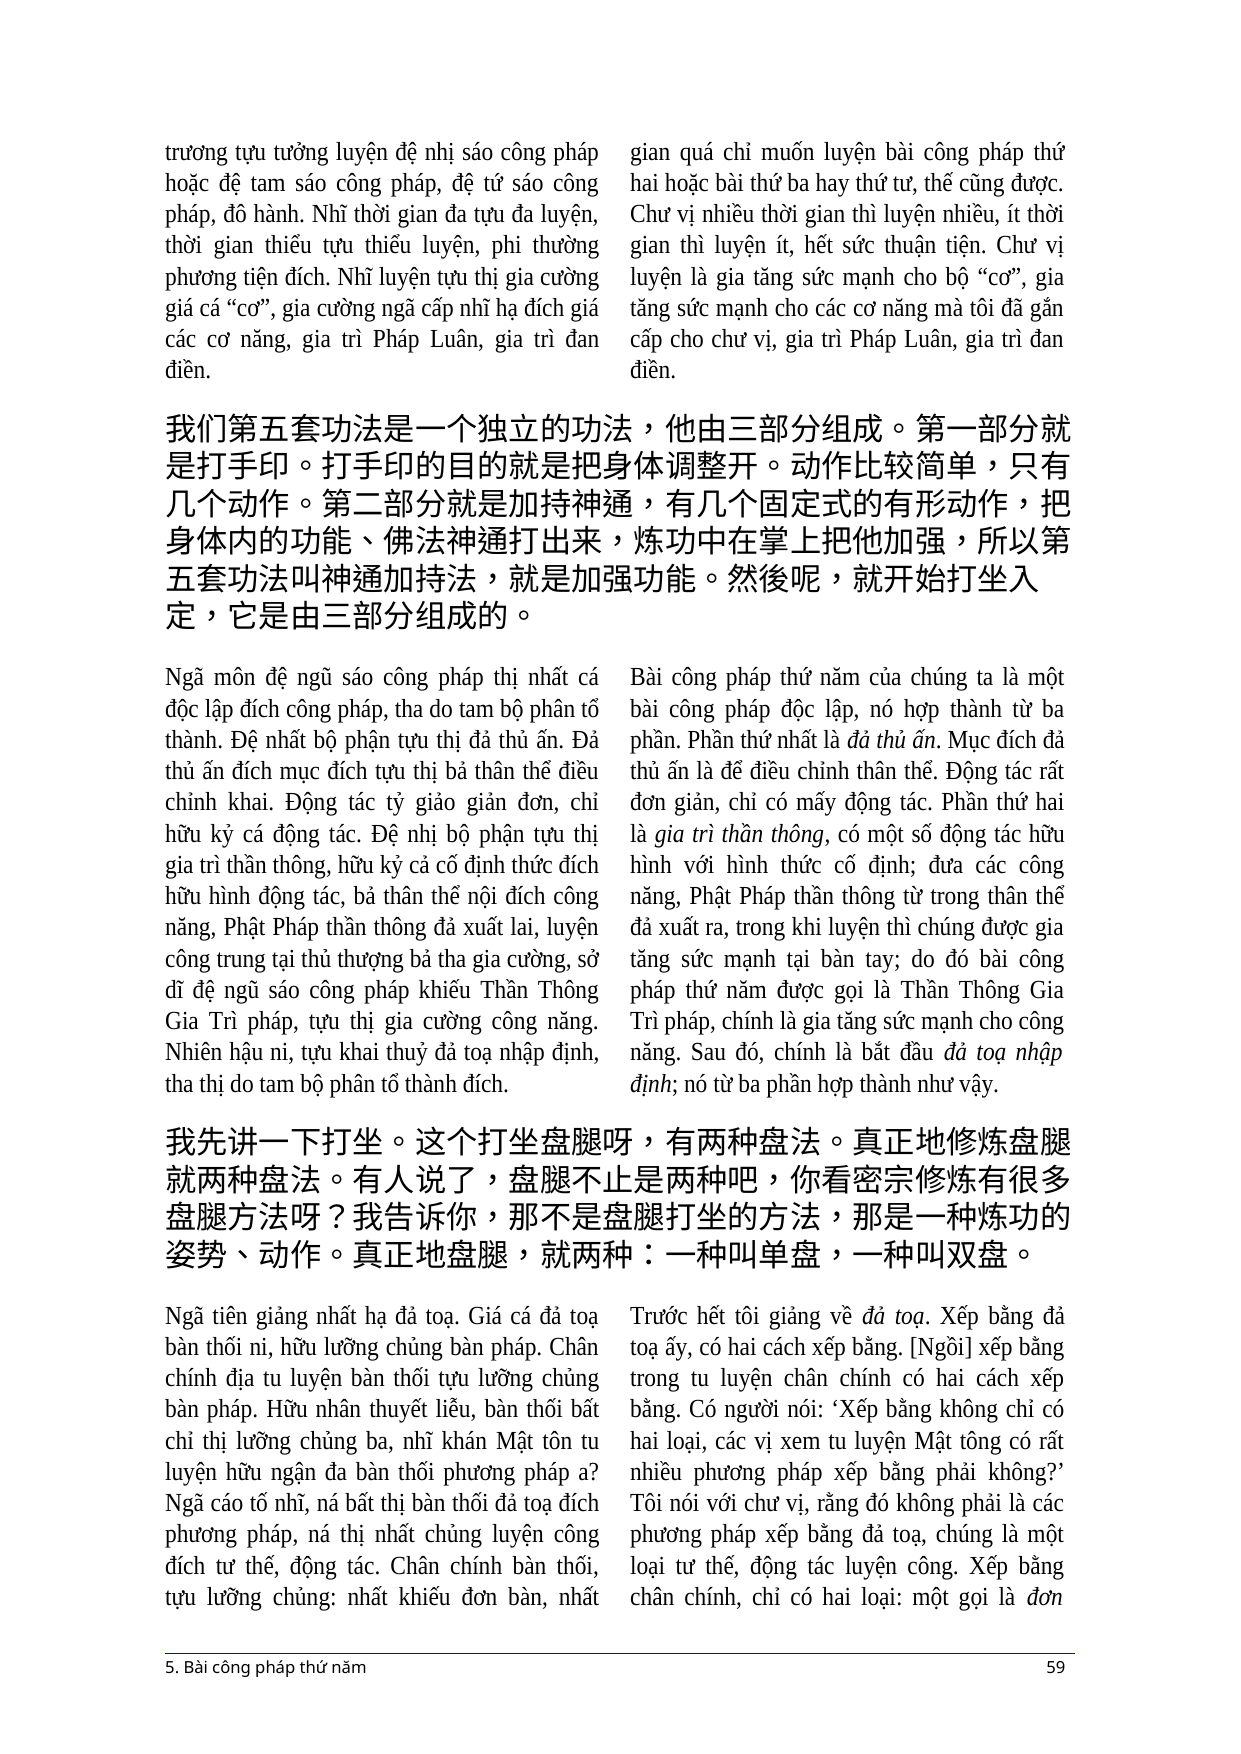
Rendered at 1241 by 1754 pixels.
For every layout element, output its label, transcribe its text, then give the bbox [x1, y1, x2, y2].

text 我们第五套功法是一个独立的功法，他由三部分组成。第一部分就是打手印。打手印的目的就是把身体调整开。动作比较简单，只有几个动作。第二部分就是加持神通，有几个固定式的有形动作，把身体内的功能、佛法神通打出来，炼功中在掌上把他加强，所以第五套功法叫神通加持法，就是加强功能。然後呢，就开始打坐入定，它是由三部分组成的。 [165, 410, 1075, 635]
table_header trương tựu tưởng luyện đệ nhị sáo công pháp hoặc đệ tam sáo công pháp, đệ tứ sáo công pháp, đô hành. Nhĩ thời gian đa tựu đa luyện, thời gian thiểu tựu thiểu luyện, phi thường phương tiện đích. Nhĩ luyện tựu thị gia cường giá cá “cơ”, gia cường ngã cấp nhĩ hạ đích giá các cơ năng, gia trì Pháp Luân, gia trì đan điền. [150, 135, 615, 385]
table_header gian quá chỉ muốn luyện bài công pháp thứ hai hoặc bài thứ ba hay thứ tư, thế cũng được. Chư vị nhiều thời gian thì luyện nhiều, ít thời gian thì luyện ít, hết sức thuận tiện. Chư vị luyện là gia tăng sức mạnh cho bộ “cơ”, gia tăng sức mạnh cho các cơ năng mà tôi đã gắn cấp cho chư vị, gia trì Pháp Luân, gia trì đan điền. [615, 135, 1080, 385]
table_header Trước hết tôi giảng về đả toạ. Xếp bằng đả toạ ấy, có hai cách xếp bằng. [Ngồi] xếp bằng trong tu luyện chân chính có hai cách xếp bằng. Có người nói: ‘Xếp bằng không chỉ có hai loại, các vị xem tu luyện Mật tông có rất nhiều phương pháp xếp bằng phải không?’ Tôi nói với chư vị, rằng đó không phải là các phương pháp xếp bằng đả toạ, chúng là một loại tư thế, động tác luyện công. Xếp bằng chân chính, chỉ có hai loại: một gọi là đơn [615, 1299, 1080, 1612]
table_header Ngã tiên giảng nhất hạ đả toạ. Giá cá đả toạ bàn thối ni, hữu lưỡng chủng bàn pháp. Chân chính địa tu luyện bàn thối tựu lưỡng chủng bàn pháp. Hữu nhân thuyết liễu, bàn thối bất chỉ thị lưỡng chủng ba, nhĩ khán Mật tôn tu luyện hữu ngận đa bàn thối phương pháp a? Ngã cáo tố nhĩ, ná bất thị bàn thối đả toạ đích phương pháp, ná thị nhất chủng luyện công đích tư thế, động tác. Chân chính bàn thối, tựu lưỡng chủng: nhất khiếu đơn bàn, nhất [150, 1299, 615, 1612]
table_header Bài công pháp thứ năm của chúng ta là một bài công pháp độc lập, nó hợp thành từ ba phần. Phần thứ nhất là đả thủ ấn. Mục đích đả thủ ấn là để điều chỉnh thân thể. Động tác rất đơn giản, chỉ có mấy động tác. Phần thứ hai là gia trì thần thông, có một số động tác hữu hình với hình thức cố định; đưa các công năng, Phật Pháp thần thông từ trong thân thể đả xuất ra, trong khi luyện thì chúng được gia tăng sức mạnh tại bàn tay; do đó bài công pháp thứ năm được gọi là Thần Thông Gia Trì pháp, chính là gia tăng sức mạnh cho công năng. Sau đó, chính là bắt đầu đả toạ nhập định; nó từ ba phần hợp thành như vậy. [615, 661, 1080, 1098]
text 我先讲一下打坐。这个打坐盘腿呀，有两种盘法。真正地修炼盘腿就两种盘法。有人说了，盘腿不止是两种吧，你看密宗修炼有很多盘腿方法呀？我告诉你，那不是盘腿打坐的方法，那是一种炼功的姿势、动作。真正地盘腿，就两种：一种叫单盘，一种叫双盘。 [165, 1124, 1075, 1274]
table_header Ngã môn đệ ngũ sáo công pháp thị nhất cá độc lập đích công pháp, tha do tam bộ phân tổ thành. Đệ nhất bộ phận tựu thị đả thủ ấn. Đả thủ ấn đích mục đích tựu thị bả thân thể điều chỉnh khai. Động tác tỷ giảo giản đơn, chỉ hữu kỷ cá động tác. Đệ nhị bộ phận tựu thị gia trì thần thông, hữu kỷ cả cố định thức đích hữu hình động tác, bả thân thể nội đích công năng, Phật Pháp thần thông đả xuất lai, luyện công trung tại thủ thượng bả tha gia cường, sở dĩ đệ ngũ sáo công pháp khiếu Thần Thông Gia Trì pháp, tựu thị gia cường công năng. Nhiên hậu ni, tựu khai thuỷ đả toạ nhập định, tha thị do tam bộ phân tổ thành đích. [150, 661, 615, 1098]
